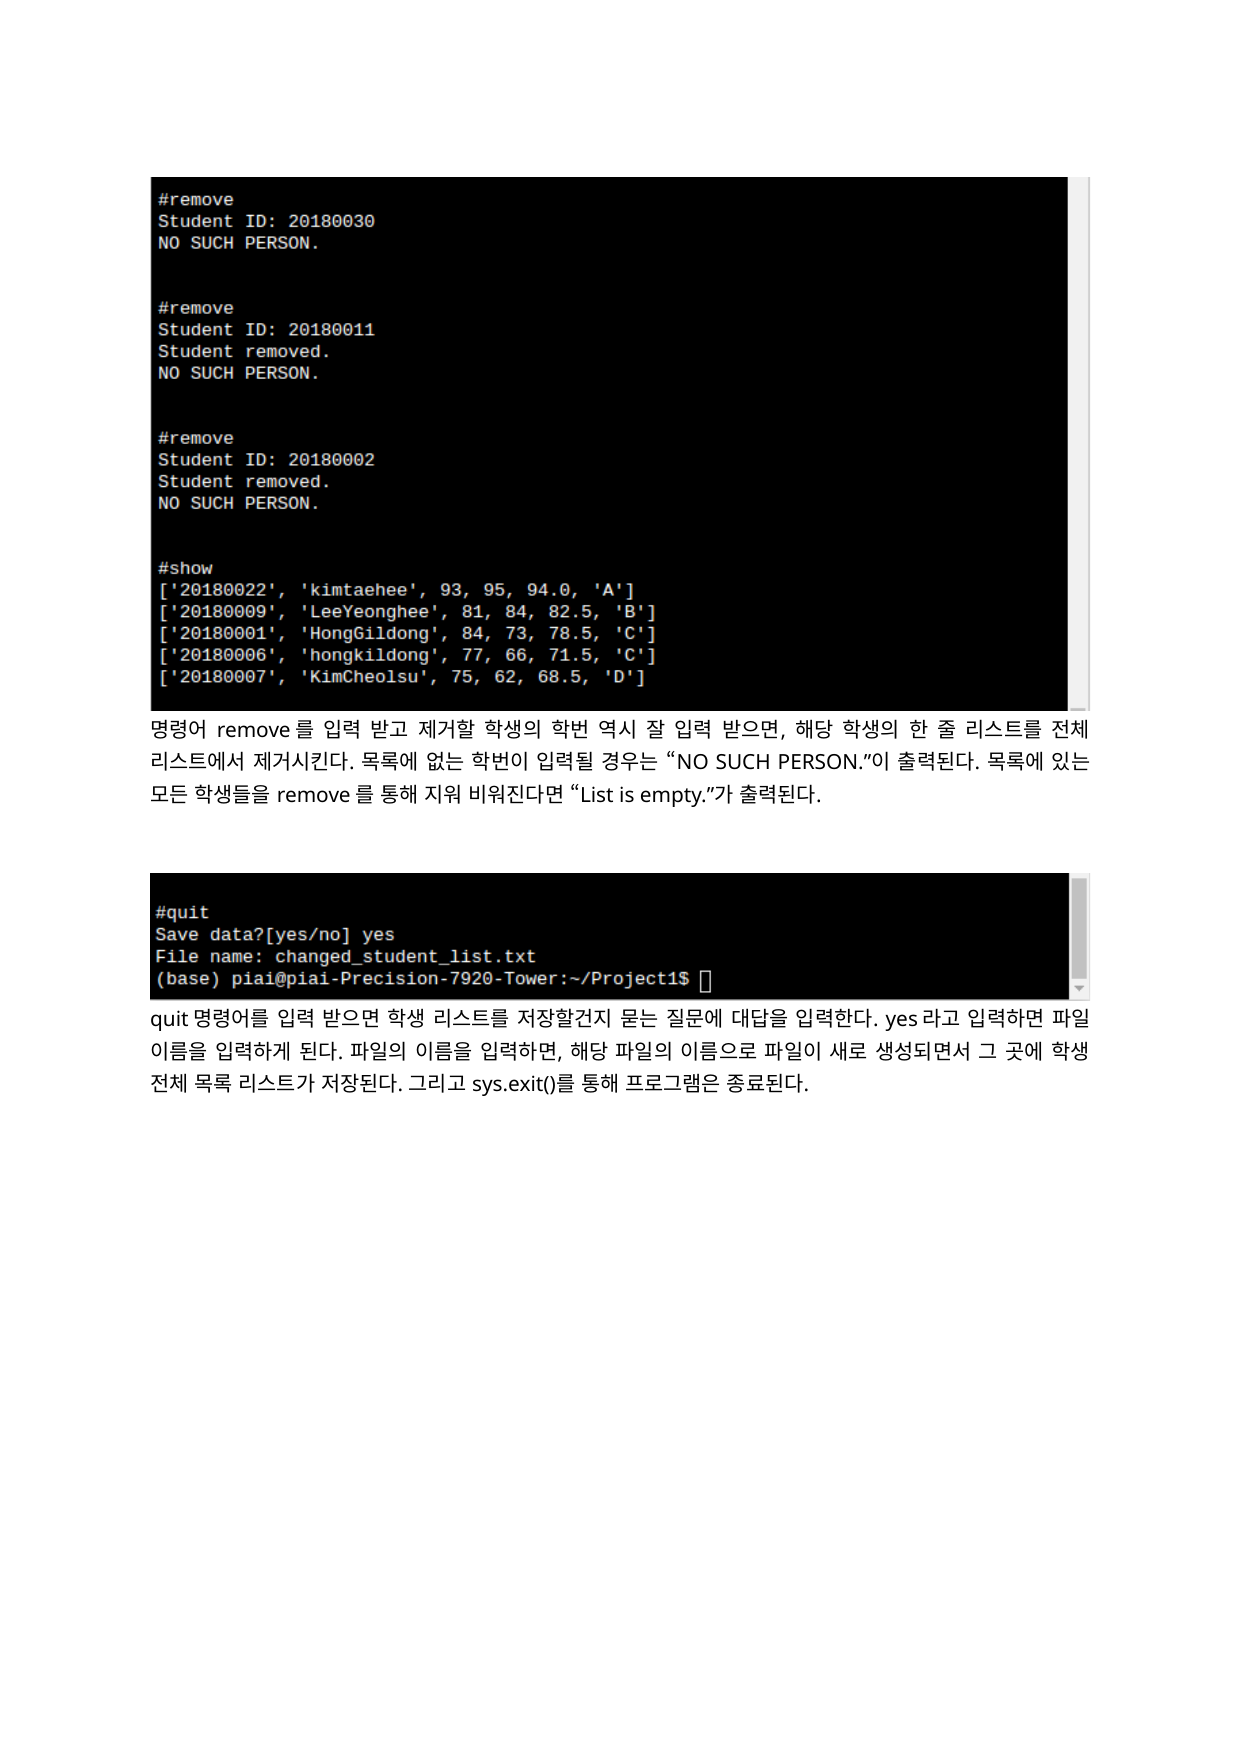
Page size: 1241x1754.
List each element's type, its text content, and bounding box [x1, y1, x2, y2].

text 명령어 remove를 입력 받고 제거할 학생의 학번 역시 잘 입력 받으면, 해당 학생의 한 줄 리스트를 전체 리스트에서 제거시킨다. 목록에 없는 학번이 입력될 경우는 “NO SUCH PERSON.”이 출력된다. 목록에 있는 모든 학생들을 remove를 통해 지워 비워진다면 “List is empty.”가 출력된다. [150, 711, 1090, 808]
text quit명령어를 입력 받으면 학생 리스트를 저장할건지 묻는 질문에 대답을 입력한다. yes라고 입력하면 파일 이름을 입력하게 된다. 파일의 이름을 입력하면, 해당 파일의 이름으로 파일이 새로 생성되면서 그 곳에 학생 전체 목록 리스트가 저장된다. 그리고 sys.exit()를 통해 프로그램은 종료된다. [150, 1001, 1090, 1098]
